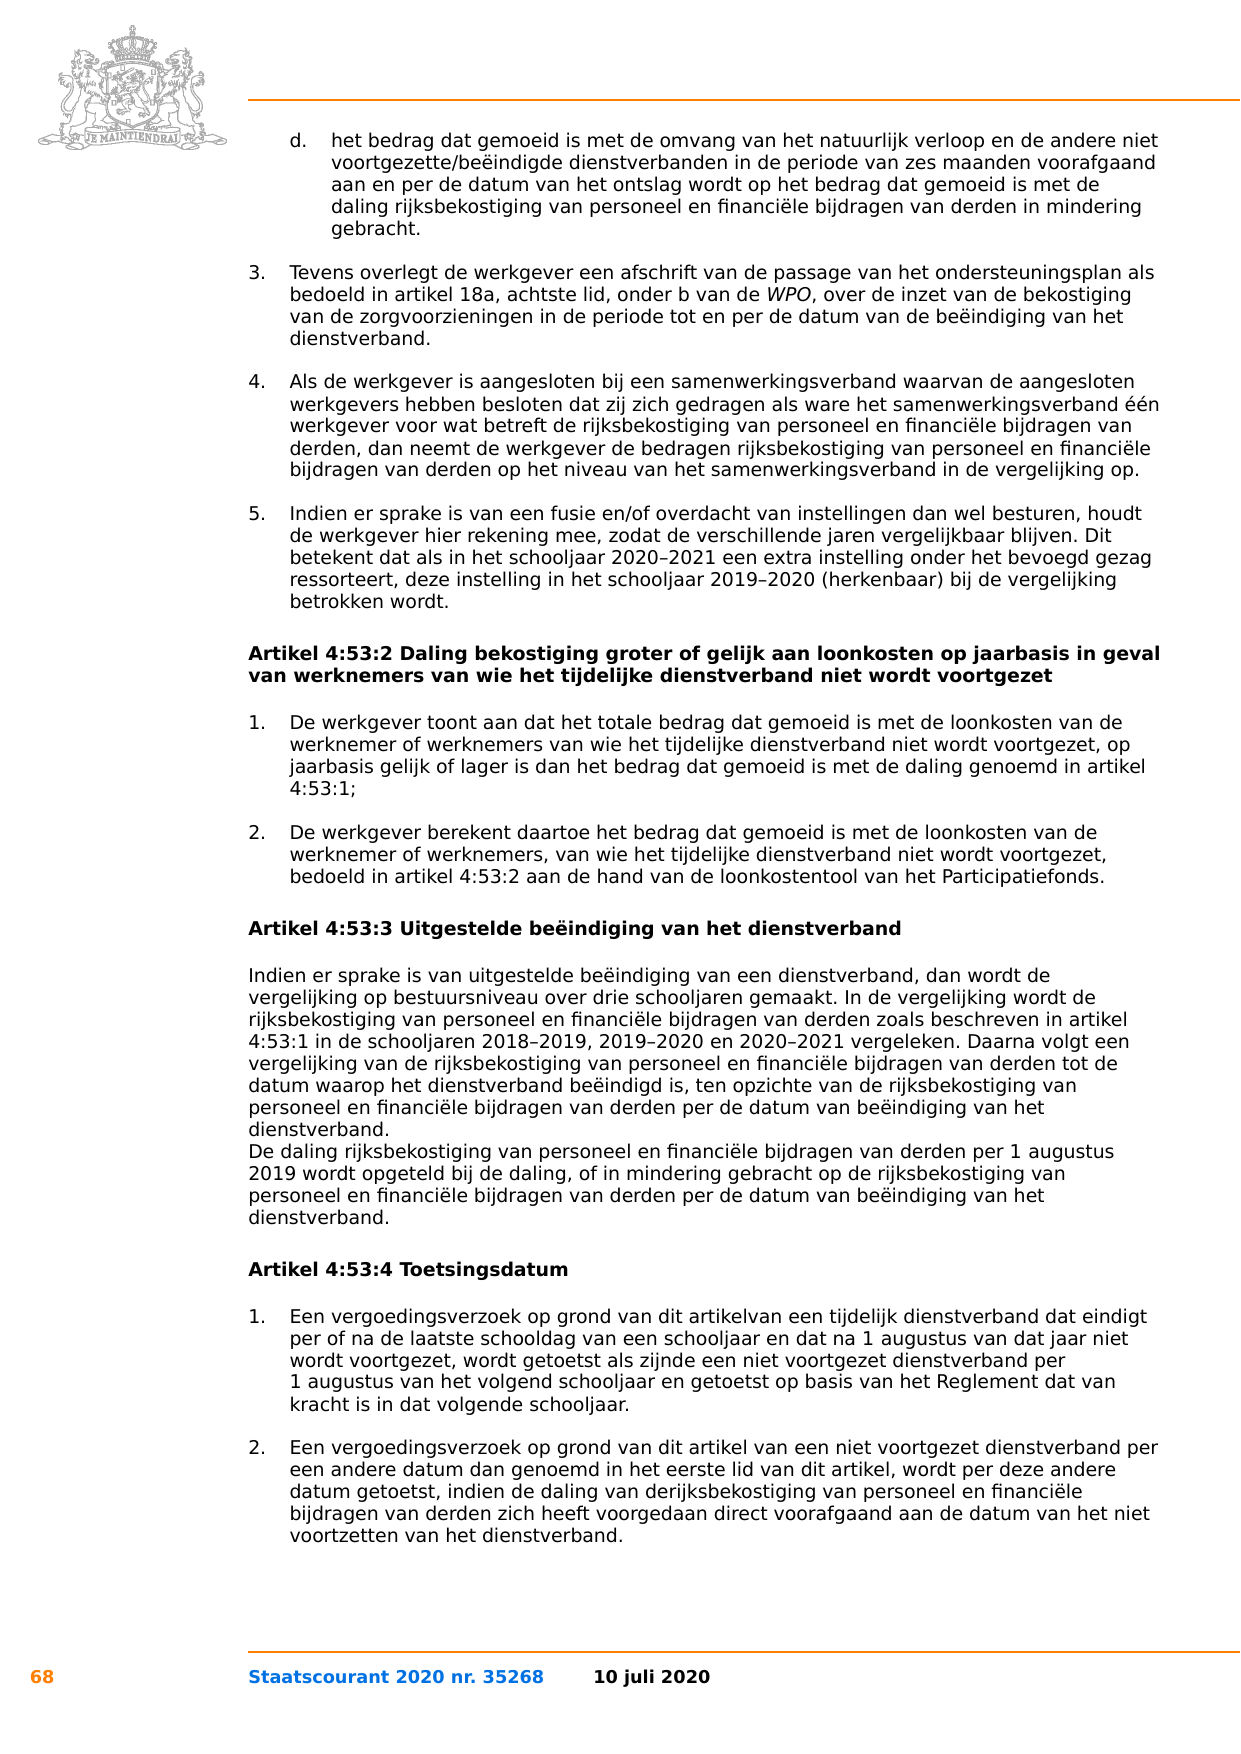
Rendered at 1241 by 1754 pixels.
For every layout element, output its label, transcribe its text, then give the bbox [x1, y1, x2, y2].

subtitle Artikel 4:53:2 Daling bekostiging groter of gelijk aan loonkosten op jaarbasis in geval van werknemers van wie het tijdelijke dienstverband niet wordt voortgezet [248, 643, 1163, 687]
text 2. De werkgever berekent daartoe het bedrag dat gemoeid is met de loonkosten van de werknemer of werknemers, van wie het tijdelijke dienstverband niet wordt voortgezet, bedoeld in artikel 4:53:2 aan de hand van de loonkostentool van het Participatiefonds. [248, 822, 1163, 888]
text 2. Een vergoedingsverzoek op grond van dit artikel van een niet voortgezet dienstverband per een andere datum dan genoemd in het eerste lid van dit artikel, wordt per deze andere datum getoetst, indien de daling van derijksbekostiging van personeel en financiële bijdragen van derden zich heeft voorgedaan direct voorafgaand aan de datum van het niet voortzetten van het dienstverband. [248, 1437, 1163, 1547]
text 1. De werkgever toont aan dat het totale bedrag dat gemoeid is met de loonkosten van de werknemer of werknemers van wie het tijdelijke dienstverband niet wordt voortgezet, op jaarbasis gelijk of lager is dan het bedrag dat gemoeid is met de daling genoemd in artikel 4:53:1; [248, 712, 1163, 800]
subtitle Artikel 4:53:4 Toetsingsdatum [248, 1258, 1163, 1281]
subtitle Artikel 4:53:3 Uitgestelde beëindiging van het dienstverband [248, 918, 1163, 940]
text d. het bedrag dat gemoeid is met de omvang van het natuurlijk verloop en de andere niet voortgezette/beëindigde dienstverbanden in de periode van zes maanden voorafgaand aan en per de datum van het ontslag wordt op het bedrag dat gemoeid is met de daling rijksbekostiging van personeel en financiële bijdragen van derden in mindering gebracht. [289, 130, 1163, 240]
picture [38, 25, 227, 150]
text 3. Tevens overlegt de werkgever een afschrift van de passage van het ondersteuningsplan als bedoeld in artikel 18a, achtste lid, onder b van de WPO, over de inzet van de bekostiging van de zorgvoorzieningen in de periode tot en per de datum van de beëindiging van het dienstverband. [248, 262, 1163, 349]
text 4. Als de werkgever is aangesloten bij een samenwerkingsverband waarvan de aangesloten werkgevers hebben besloten dat zij zich gedragen als ware het samenwerkingsverband één werkgever voor wat betreft de rijksbekostiging van personeel en financiële bijdragen van derden, dan neemt de werkgever de bedragen rijksbekostiging van personeel en financiële bijdragen van derden op het niveau van het samenwerkingsverband in de vergelijking op. [248, 371, 1163, 481]
text 1. Een vergoedingsverzoek op grond van dit artikelvan een tijdelijk dienstverband dat eindigt per of na de laatste schooldag van een schooljaar en dat na 1 augustus van dat jaar niet wordt voortgezet, wordt getoetst als zijnde een niet voortgezet dienstverband per 1 augustus van het volgend schooljaar en getoetst op basis van het Reglement dat van kracht is in dat volgende schooljaar. [248, 1306, 1163, 1415]
text Indien er sprake is van uitgestelde beëindiging van een dienstverband, dan wordt de vergelijking op bestuursniveau over drie schooljaren gemaakt. In de vergelijking wordt de rijksbekostiging van personeel en financiële bijdragen van derden zoals beschreven in artikel 4:53:1 in de schooljaren 2018–2019, 2019–2020 en 2020–2021 vergeleken. Daarna volgt een vergelijking van de rijksbekostiging van personeel en financiële bijdragen van derden tot de datum waarop het dienstverband beëindigd is, ten opzichte van de rijksbekostiging van personeel en financiële bijdragen van derden per de datum van beëindiging van het dienstverband. [248, 965, 1163, 1141]
text 5. Indien er sprake is van een fusie en/of overdacht van instellingen dan wel besturen, houdt de werkgever hier rekening mee, zodat de verschillende jaren vergelijkbaar blijven. Dit betekent dat als in het schooljaar 2020–2021 een extra instelling onder het bevoegd gezag ressorteert, deze instelling in het schooljaar 2019–2020 (herkenbaar) bij de vergelijking betrokken wordt. [248, 503, 1163, 613]
text De daling rijksbekostiging van personeel en financiële bijdragen van derden per 1 augustus 2019 wordt opgeteld bij de daling, of in mindering gebracht op de rijksbekostiging van personeel en financiële bijdragen van derden per de datum van beëindiging van het dienstverband. [248, 1141, 1163, 1228]
